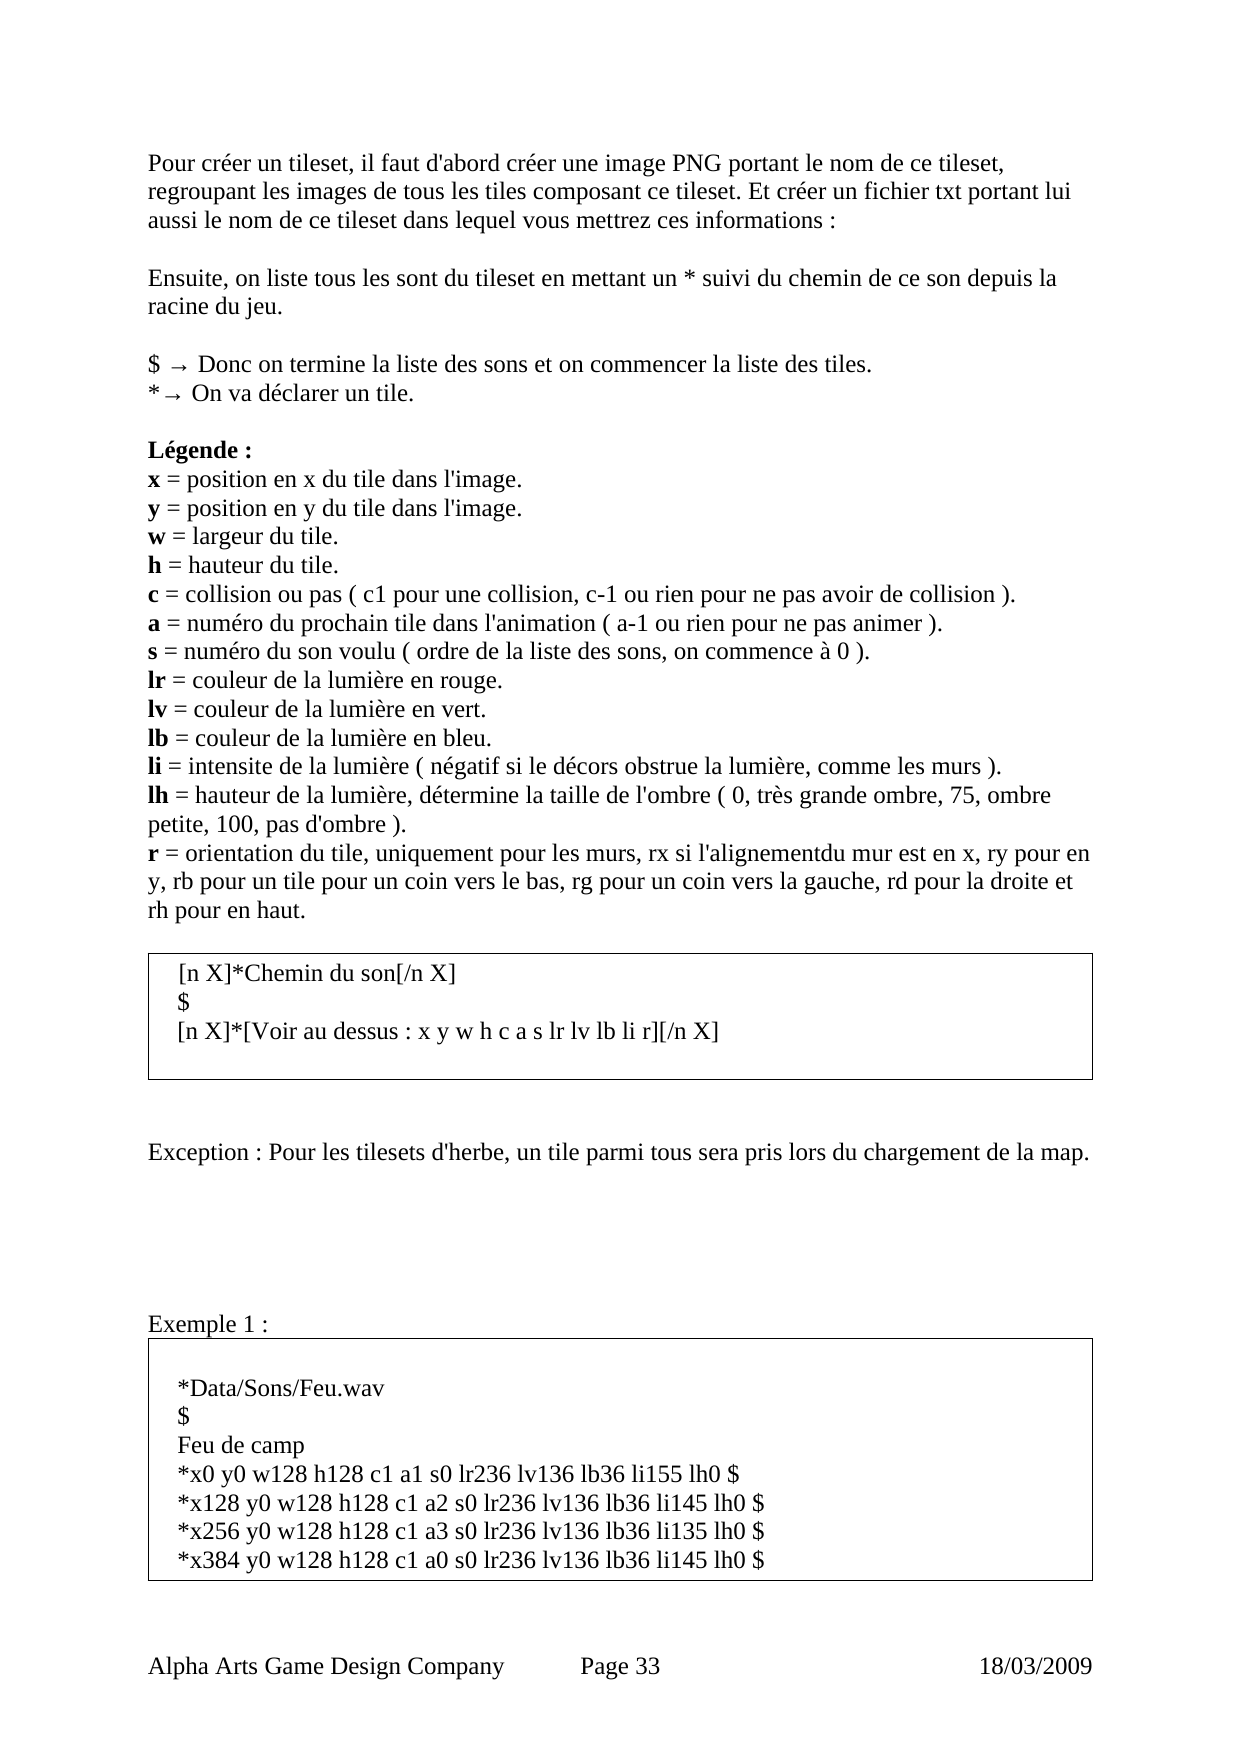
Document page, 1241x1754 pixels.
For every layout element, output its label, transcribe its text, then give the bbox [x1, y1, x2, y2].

text y = position en y du tile dans l'image. [148, 493, 1092, 521]
table_header *Data/Sons/Feu.wav $ Feu de camp *x0 y0 w128 h128 c1 a1 s0 lr236 lv136 lb36 li155 lh0 $ *x128 y0 w128 h128 c1 a2 s0 lr236 lv136 lb36 li145 lh0 $ *x256 y0 w128 h128 c1 a3 s0 lr236 lv136 lb36 li135 lh0 $ *x384 y0 w128 h128 c1 a0 s0 lr236 lv136 lb36 li145 lh0 $ [149, 1339, 1092, 1579]
text s = numéro du son voulu ( ordre de la liste des sons, on commence à 0 ). [148, 636, 1092, 665]
text c = collision ou pas ( c1 pour une collision, c-1 ou rien pour ne pas avoir de collision ). [148, 579, 1092, 608]
text lr = couleur de la lumière en rouge. [148, 665, 1092, 694]
text Pour créer un tileset, il faut d'abord créer une image PNG portant le nom de ce tileset, regroupant les images de tous les tiles composant ce tileset. Et créer un fichier txt portant lui aussi le nom de ce tileset dans lequel vous mettrez ces informations : [148, 148, 1092, 234]
text lb = couleur de la lumière en bleu. [148, 723, 1092, 751]
text Exception : Pour les tilesets d'herbe, un tile parmi tous sera pris lors du chargement de la map. [148, 1137, 1092, 1166]
text w = largeur du tile. [148, 521, 1092, 550]
text *→ On va déclarer un tile. [148, 378, 1092, 406]
text Exemple 1 : [148, 1309, 1092, 1338]
text $ → Donc on termine la liste des sons et on commencer la liste des tiles. [148, 349, 1092, 378]
text Légende : [148, 435, 1092, 464]
text lh = hauteur de la lumière, détermine la taille de l'ombre ( 0, très grande ombre, 75, ombre petite, 100, pas d'ombre ). [148, 780, 1092, 838]
text h = hauteur du tile. [148, 550, 1092, 579]
text lv = couleur de la lumière en vert. [148, 694, 1092, 723]
text Ensuite, on liste tous les sont du tileset en mettant un * suivi du chemin de ce son depuis la racine du jeu. [148, 263, 1092, 320]
text li = intensite de la lumière ( négatif si le décors obstrue la lumière, comme les murs ). [148, 751, 1092, 780]
text x = position en x du tile dans l'image. [148, 464, 1092, 493]
text a = numéro du prochain tile dans l'animation ( a-1 ou rien pour ne pas animer ). [148, 608, 1092, 636]
text r = orientation du tile, uniquement pour les murs, rx si l'alignementdu mur est en x, ry pour en y, rb pour un tile pour un coin vers le bas, rg pour un coin vers la gauche, rd pour la droite et rh pour en haut. [148, 838, 1092, 924]
table_header [n X]*Chemin du son[/n X] $ [n X]*[Voir au dessus : x y w h c a s lr lv lb li r][/n X] [149, 954, 1092, 1079]
